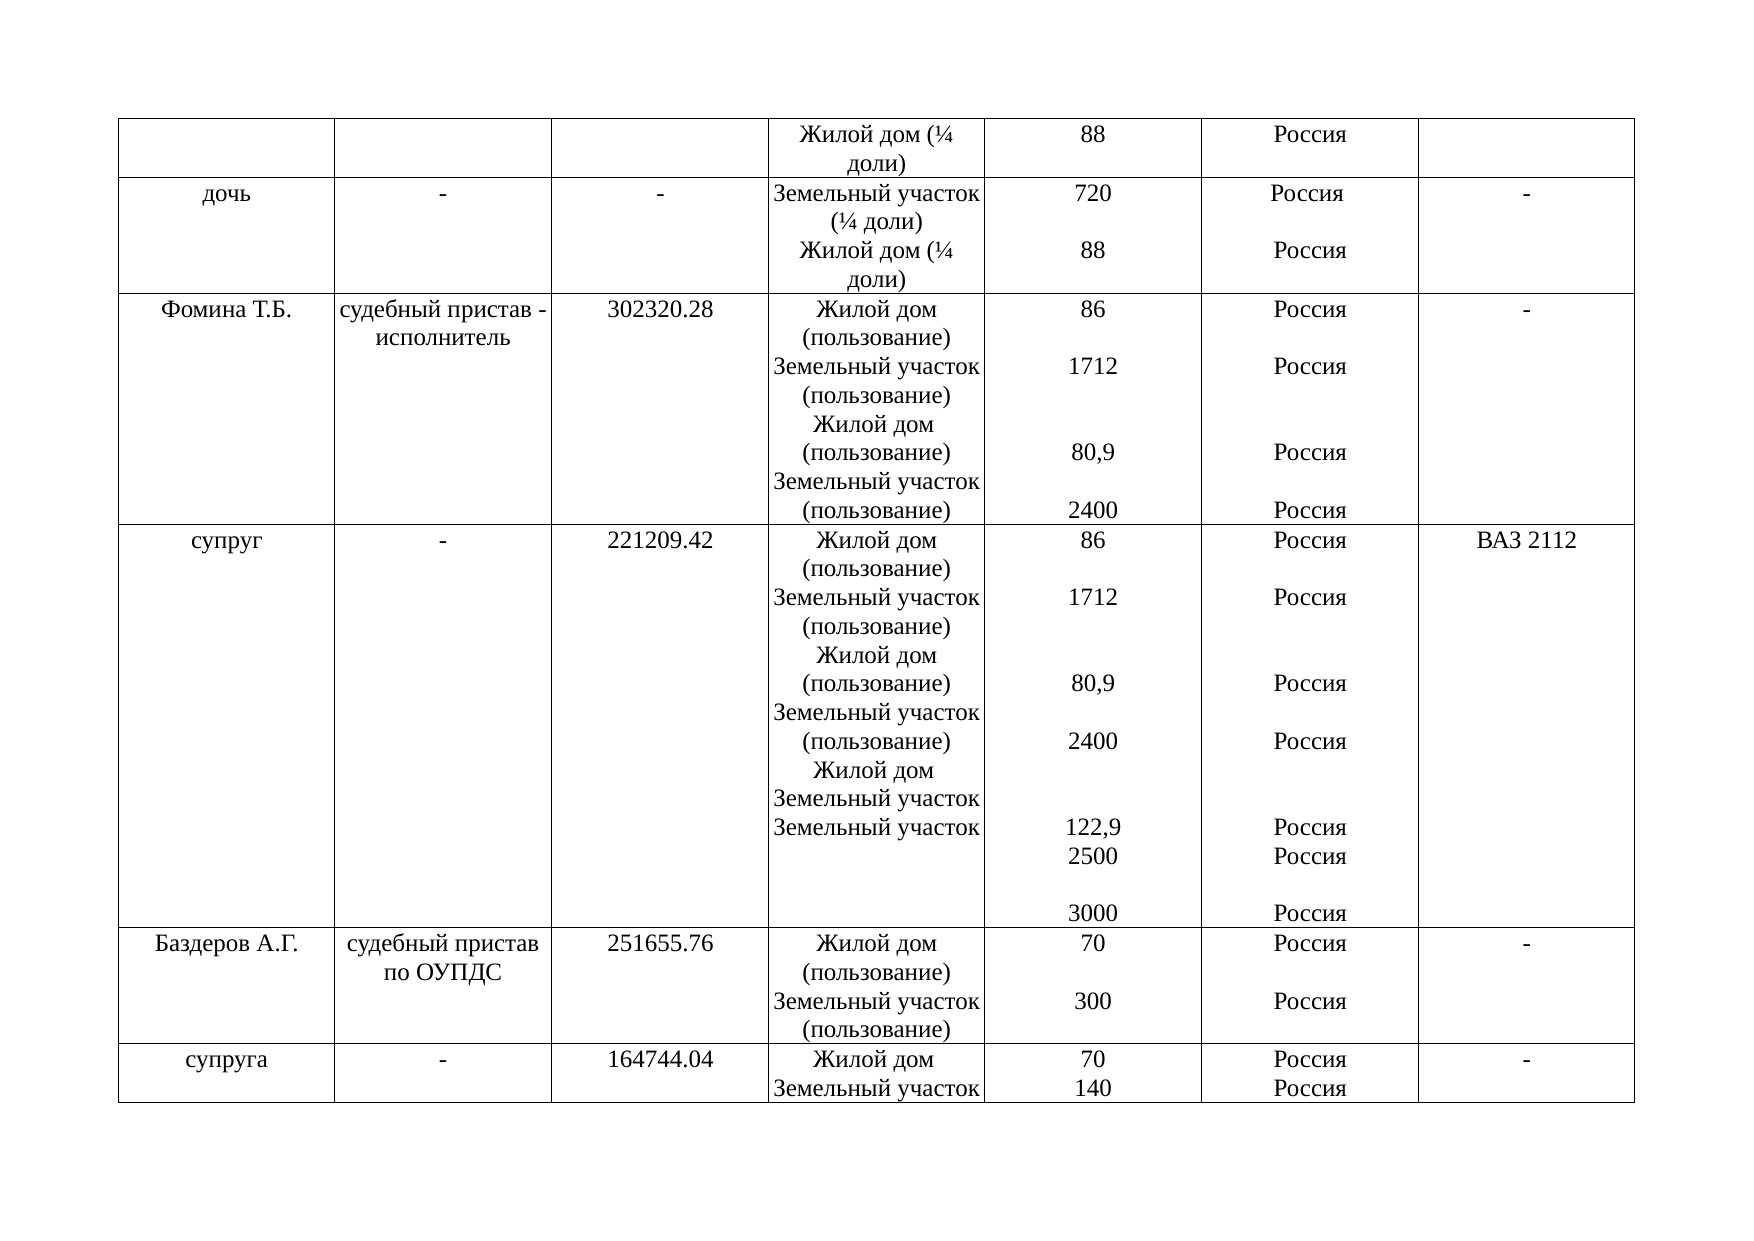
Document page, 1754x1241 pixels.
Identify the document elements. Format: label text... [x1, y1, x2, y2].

table_cell Россия Россия Россия Россия [1202, 294, 1418, 524]
table_cell супруга [119, 1044, 334, 1102]
table_cell - [1419, 119, 1634, 177]
table_cell 70 300 [985, 928, 1201, 1043]
table_cell - [1419, 294, 1634, 524]
table_cell Россия Россия [1202, 178, 1418, 293]
table_cell Баздеров А.Г. [119, 928, 334, 1043]
table_cell [119, 119, 334, 177]
table_cell 88 [985, 119, 1201, 177]
table_cell Жилой дом Земельный участок [769, 1044, 984, 1102]
table_cell Россия [1202, 119, 1418, 177]
table_cell 302320,28 [552, 294, 768, 524]
table_cell Земельный участок (¼ доли) Жилой дом (¼ доли) [769, 178, 984, 293]
table_cell супруг [119, 525, 334, 927]
table_cell Жилой дом (¼ доли) [769, 119, 984, 177]
table_cell 251655,76 [552, 928, 768, 1043]
table_cell - [1419, 1044, 1634, 1102]
table_cell Россия Россия Россия Россия Россия Россия Россия [1202, 525, 1418, 927]
table_cell судебный пристав - исполнитель [335, 294, 551, 524]
table_cell Россия Россия [1202, 928, 1418, 1043]
table_cell Фомина Т.Б. [119, 294, 334, 524]
table_cell 86 1712 80,9 2400 [985, 294, 1201, 524]
table_cell дочь [119, 178, 334, 293]
table_cell Жилой дом (пользование) Земельный участок (пользование) [769, 928, 984, 1043]
table_cell - [335, 119, 551, 177]
table_cell судебный пристав по ОУПДС [335, 928, 551, 1043]
table_cell - [552, 178, 768, 293]
table_cell Жилой дом (пользование) Земельный участок (пользование) Жилой дом (пользование) Земельный участок (пользование) [769, 294, 984, 524]
table_cell - [335, 178, 551, 293]
table_cell 221209,42 [552, 525, 768, 927]
table_cell - [552, 119, 768, 177]
table_cell 164744,04 [552, 1044, 768, 1102]
table_cell Жилой дом (пользование) Земельный участок (пользование) Жилой дом (пользование) Земельный участок (пользование) Жилой дом Земельный участок Земельный участок [769, 525, 984, 927]
table_cell - [335, 1044, 551, 1102]
table_cell 86 1712 80,9 2400 122,9 2500 3000 [985, 525, 1201, 927]
table_cell - [1419, 178, 1634, 293]
table_cell ВАЗ 2112 [1419, 525, 1634, 927]
table_cell 720 88 [985, 178, 1201, 293]
table_cell 70 140 [985, 1044, 1201, 1102]
table_cell Россия Россия [1202, 1044, 1418, 1102]
table_cell - [335, 525, 551, 927]
table_cell - [1419, 928, 1634, 1043]
